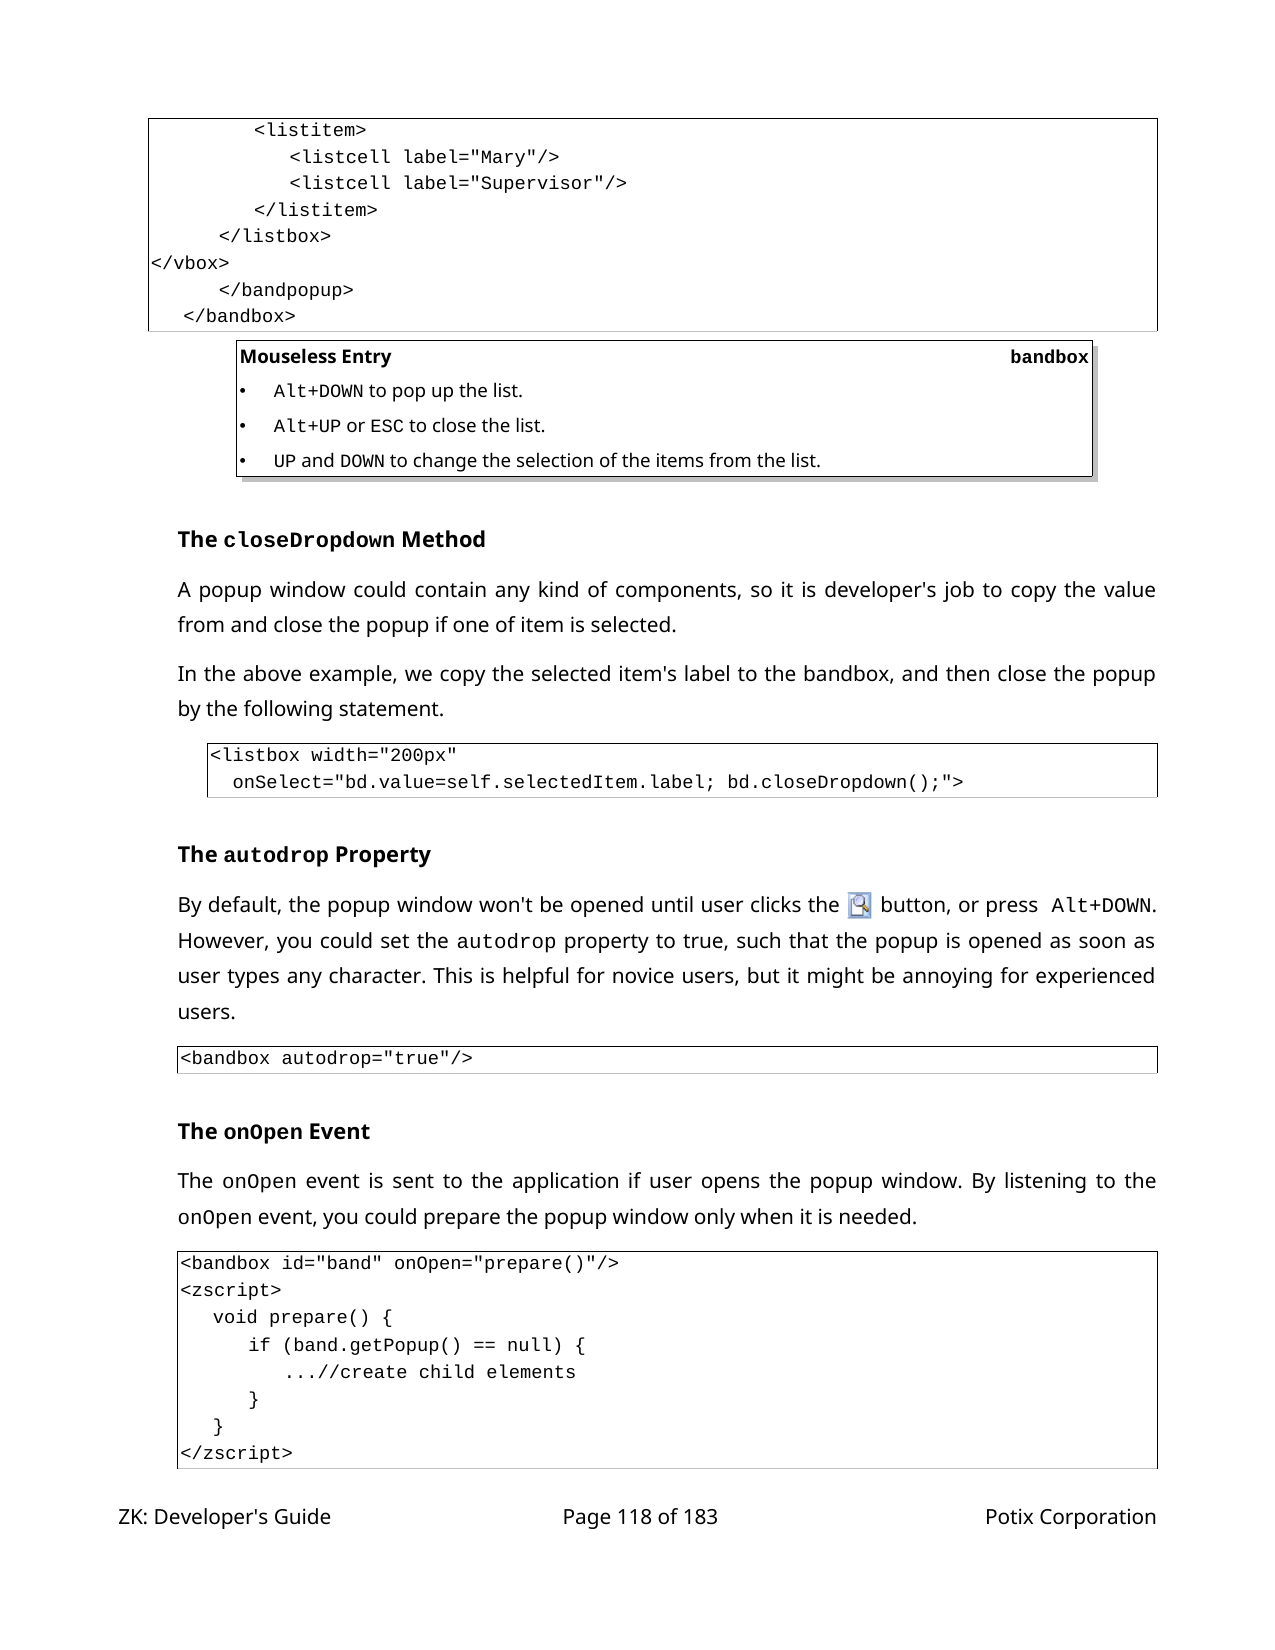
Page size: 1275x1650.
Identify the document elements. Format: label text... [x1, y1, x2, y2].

subtitle The onOpen Event [177, 1116, 1157, 1146]
list UP and DOWN to change the selection of the items from the list. [237, 444, 1092, 476]
text A popup window could contain any kind of components, so it is developer's job to copy the value from and close the popup if one of item is selected. [177, 575, 1157, 638]
text </zscript> [178, 1441, 1157, 1468]
text By default, the popup window won't be opened until user clicks the button, or press Alt+DOWN. However, you could set the autodrop property to true, such that the popup is opened as soon as user types any character. This is helpful for novice users, but it might be annoying for experienced users. [177, 890, 1157, 1025]
subtitle The autodrop Property [177, 839, 1157, 869]
text In the above example, we copy the selected item's label to the bandbox, and then close the popup by the following statement. [177, 659, 1157, 722]
text void prepare() { [178, 1305, 1157, 1329]
subtitle The closeDropdown Method [177, 524, 1157, 554]
text <bandbox id="band" onOpen="prepare()"/> [178, 1252, 1157, 1275]
text Mouseless Entry bandbox [237, 341, 1092, 369]
picture [847, 891, 874, 920]
text <listbox width="200px" onSelect="bd.value=self.selectedItem.label; bd.closeDropdown();"> [208, 744, 1157, 797]
text The onOpen event is sent to the application if user opens the popup window. By listening to the onOpen event, you could prepare the popup window only when it is needed. [177, 1166, 1157, 1230]
list Alt+UP or ESC to close the list. [237, 409, 1092, 438]
text <bandbox autodrop="true"/> [178, 1047, 1157, 1073]
list Alt+DOWN to pop up the list. [237, 375, 1092, 403]
text } [178, 1414, 1157, 1438]
text } [178, 1387, 1157, 1411]
text <zscript> [178, 1278, 1157, 1302]
text <listitem> <listcell label="Mary"/> <listcell label="Supervisor"/> </listitem> </listbox> </vbox> </bandpopup> </bandbox> [149, 119, 1157, 331]
text ...//create child elements [178, 1360, 1157, 1384]
text if (band.getPopup() == null) { [178, 1332, 1157, 1357]
